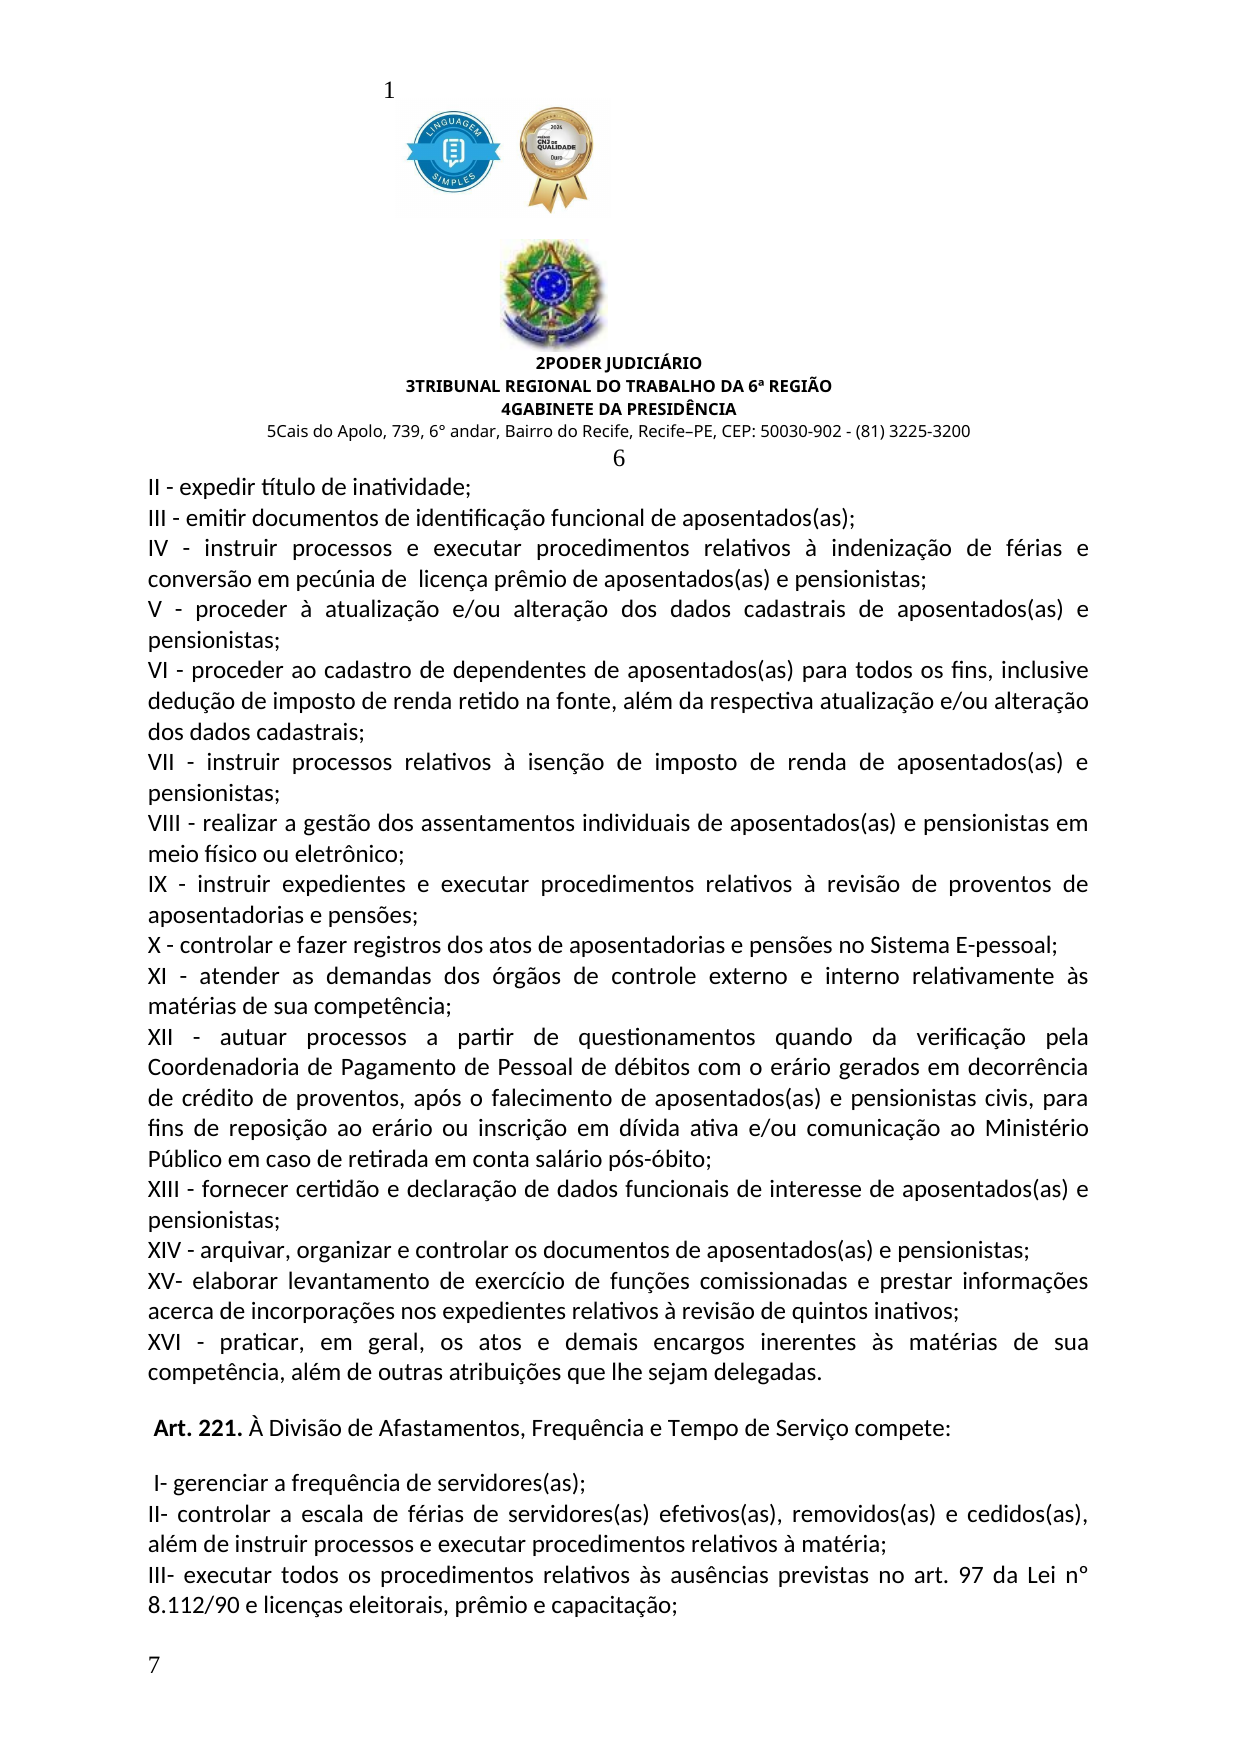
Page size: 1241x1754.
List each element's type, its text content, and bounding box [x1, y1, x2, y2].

text II - expedir título de inatividade; [148, 471, 1090, 502]
text XVI - praticar, em geral, os atos e demais encargos inerentes às matérias de sua competência, além de outras atribuições que lhe sejam delegadas. [148, 1326, 1090, 1387]
text VII - instruir processos relativos à isenção de imposto de renda de aposentados(as) e pensionistas; [148, 746, 1090, 807]
text XII - autuar processos a partir de questionamentos quando da verificação pela Coordenadoria de Pagamento de Pessoal de débitos com o erário gerados em decorrência de crédito de proventos, após o falecimento de aposentados(as) e pensionistas civis, para fins de reposição ao erário ou inscrição em dívida ativa e/ou comunicação ao Ministério Público em caso de retirada em conta salário pós-óbito; [148, 1021, 1090, 1173]
text II- controlar a escala de férias de servidores(as) efetivos(as), removidos(as) e cedidos(as), além de instruir processos e executar procedimentos relativos à matéria; [148, 1498, 1090, 1559]
text IX - instruir expedientes e executar procedimentos relativos à revisão de proventos de aposentadorias e pensões; [148, 868, 1090, 929]
text XIII - fornecer certidão e declaração de dados funcionais de interesse de aposentados(as) e pensionistas; [148, 1173, 1090, 1234]
text X - controlar e fazer registros dos atos de aposentadorias e pensões no Sistema E-pessoal; [148, 929, 1090, 960]
text VI - proceder ao cadastro de dependentes de aposentados(as) para todos os fins, inclusive dedução de imposto de renda retido na fonte, além da respectiva atualização e/ou alteração dos dados cadastrais; [148, 654, 1090, 746]
text XV- elaborar levantamento de exercício de funções comissionadas e prestar informações acerca de incorporações nos expedientes relativos à revisão de quintos inativos; [148, 1265, 1090, 1326]
text III- executar todos os procedimentos relativos às ausências previstas no art. 97 da Lei nº 8.112/90 e licenças eleitorais, prêmio e capacitação; [148, 1559, 1090, 1620]
text III - emitir documentos de identificação funcional de aposentados(as); [148, 502, 1090, 532]
text VIII - realizar a gestão dos assentamentos individuais de aposentados(as) e pensionistas em meio físico ou eletrônico; [148, 807, 1090, 868]
text XI - atender as demandas dos órgãos de controle externo e interno relativamente às matérias de sua competência; [148, 960, 1090, 1021]
text IV - instruir processos e executar procedimentos relativos à indenização de férias e conversão em pecúnia de licença prêmio de aposentados(as) e pensionistas; [148, 532, 1090, 593]
text Art. 221. À Divisão de Afastamentos, Frequência e Tempo de Serviço compete: [148, 1412, 1090, 1443]
text I- gerenciar a frequência de servidores(as); [148, 1468, 1090, 1498]
text V - proceder à atualização e/ou alteração dos dados cadastrais de aposentados(as) e pensionistas; [148, 593, 1090, 654]
text XIV - arquivar, organizar e controlar os documentos de aposentados(as) e pensionistas; [148, 1234, 1090, 1265]
